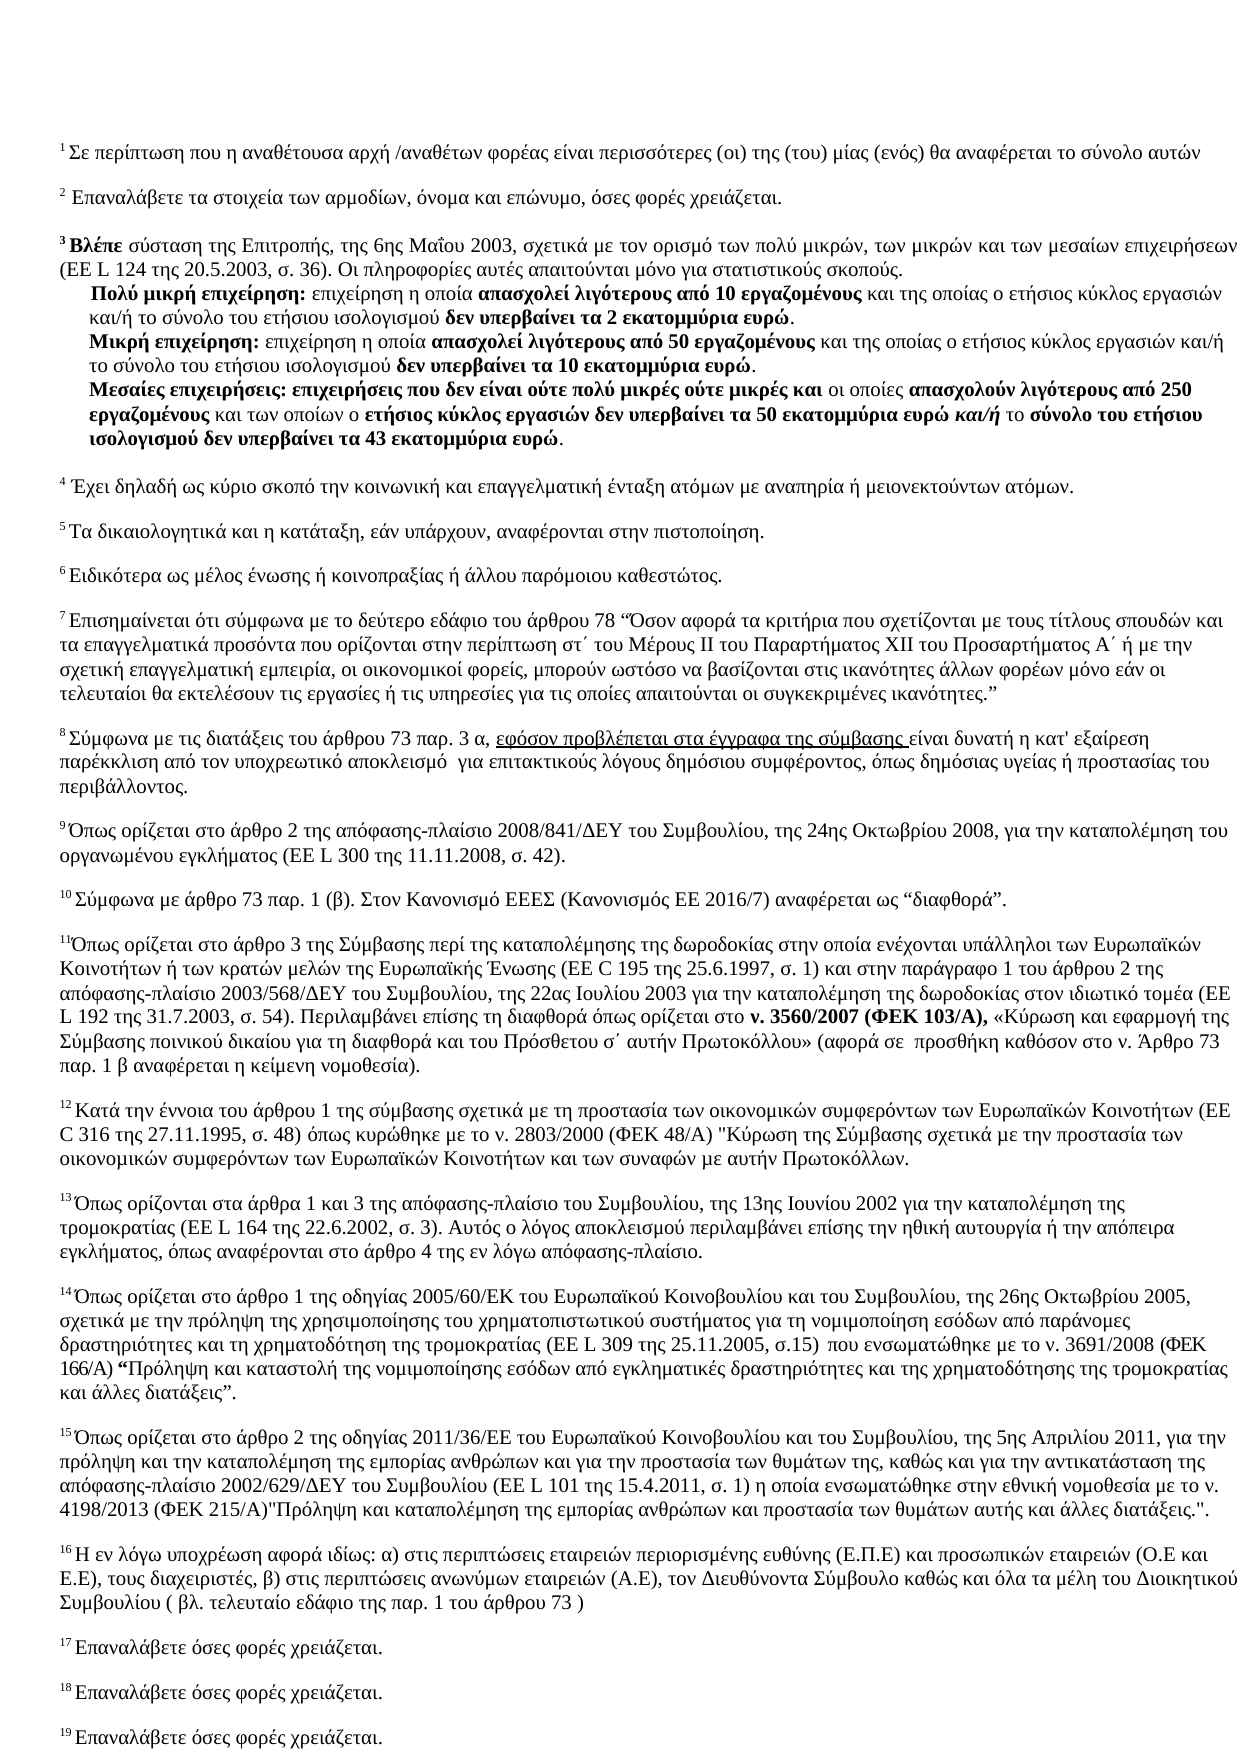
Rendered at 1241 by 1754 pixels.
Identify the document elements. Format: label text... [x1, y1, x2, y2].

text 4 Έχει δηλαδή ως κύριο σκοπό την κοινωνική και επαγγελματική ένταξη ατόμων με αναπηρία ή μειονεκτούντων ατόμων. [59, 474, 1240, 498]
text 7 Επισημαίνεται ότι σύμφωνα με το δεύτερο εδάφιο του άρθρου 78 “Όσον αφορά τα κριτήρια που σχετίζονται με τους τίτλους σπουδών και τα επαγγελματικά προσόντα που ορίζονται στην περίπτωση στ΄ του Μέρους ΙΙ του Παραρτήματος ΧΙΙ του Προσαρτήματος Α΄ ή με την σχετική επαγγελματική εμπειρία, οι οικονομικοί φορείς, μπορούν ωστόσο να βασίζονται στις ικανότητες άλλων φορέων μόνο εάν οι τελευταίοι θα εκτελέσουν τις εργασίες ή τις υπηρεσίες για τις οποίες απαιτούνται οι συγκεκριμένες ικανότητες.” [59, 608, 1240, 704]
text 14 Όπως ορίζεται στο άρθρο 1 της οδηγίας 2005/60/ΕΚ του Ευρωπαϊκού Κοινοβουλίου και του Συμβουλίου, της 26ης Οκτωβρίου 2005, σχετικά με την πρόληψη της χρησιμοποίησης του χρηματοπιστωτικού συστήματος για τη νομιμοποίηση εσόδων από παράνομες δραστηριότητες και τη χρηματοδότηση της τρομοκρατίας (ΕΕ L 309 της 25.11.2005, σ.15) που ενσωματώθηκε με το ν. 3691/2008 (ΦΕΚ 166/Α) “Πρόληψη και καταστολή της νομιμοποίησης εσόδων από εγκληματικές δραστηριότητες και της χρηματοδότησης της τρομοκρατίας και άλλες διατάξεις”. [59, 1283, 1240, 1404]
text Μικρή επιχείρηση: επιχείρηση η οποία απασχολεί λιγότερους από 50 εργαζομένους και της οποίας ο ετήσιος κύκλος εργασιών και/ή το σύνολο του ετήσιου ισολογισμού δεν υπερβαίνει τα 10 εκατομμύρια ευρώ. [59, 329, 1240, 377]
text 13 Όπως ορίζονται στα άρθρα 1 και 3 της απόφασης-πλαίσιο του Συμβουλίου, της 13ης Ιουνίου 2002 για την καταπολέμηση της τρομοκρατίας (ΕΕ L 164 της 22.6.2002, σ. 3). Αυτός ο λόγος αποκλεισμού περιλαμβάνει επίσης την ηθική αυτουργία ή την απόπειρα εγκλήματος, όπως αναφέρονται στο άρθρο 4 της εν λόγω απόφασης-πλαίσιο. [59, 1191, 1240, 1263]
text 19 Επαναλάβετε όσες φορές χρειάζεται. [59, 1724, 1240, 1749]
text 5 Τα δικαιολογητικά και η κατάταξη, εάν υπάρχουν, αναφέρονται στην πιστοποίηση. [59, 518, 1240, 543]
text Πολύ μικρή επιχείρηση: επιχείρηση η οποία απασχολεί λιγότερους από 10 εργαζομένους και της οποίας ο ετήσιος κύκλος εργασιών και/ή το σύνολο του ετήσιου ισολογισμού δεν υπερβαίνει τα 2 εκατομμύρια ευρώ. [59, 281, 1240, 329]
text 11Όπως ορίζεται στο άρθρο 3 της Σύμβασης περί της καταπολέμησης της δωροδοκίας στην οποία ενέχονται υπάλληλοι των Ευρωπαϊκών Κοινοτήτων ή των κρατών μελών της Ευρωπαϊκής Ένωσης (ΕΕ C 195 της 25.6.1997, σ. 1) και στην παράγραφο 1 του άρθρου 2 της απόφασης-πλαίσιο 2003/568/ΔΕΥ του Συμβουλίου, της 22ας Ιουλίου 2003 για την καταπολέμηση της δωροδοκίας στον ιδιωτικό τομέα (ΕΕ L 192 της 31.7.2003, σ. 54). Περιλαμβάνει επίσης τη διαφθορά όπως ορίζεται στο ν. 3560/2007 (ΦΕΚ 103/Α), «Κύρωση και εφαρμογή της Σύμβασης ποινικού δικαίου για τη διαφθορά και του Πρόσθετου σ΄ αυτήν Πρωτοκόλλου» (αφορά σε προσθήκη καθόσον στο ν. Άρθρο 73 παρ. 1 β αναφέρεται η κείμενη νομοθεσία). [59, 932, 1240, 1077]
text 17 Επαναλάβετε όσες φορές χρειάζεται. [59, 1635, 1240, 1659]
text 2 Επαναλάβετε τα στοιχεία των αρμοδίων, όνομα και επώνυμο, όσες φορές χρειάζεται. [59, 185, 1240, 209]
text 1 Σε περίπτωση που η αναθέτουσα αρχή /αναθέτων φορέας είναι περισσότερες (οι) της (του) μίας (ενός) θα αναφέρεται το σύνολο αυτών [59, 140, 1240, 164]
text 8 Σύμφωνα με τις διατάξεις του άρθρου 73 παρ. 3 α, εφόσον προβλέπεται στα έγγραφα της σύμβασης είναι δυνατή η κατ' εξαίρεση παρέκκλιση από τον υποχρεωτικό αποκλεισμό για επιτακτικούς λόγους δημόσιου συμφέροντος, όπως δημόσιας υγείας ή προστασίας του περιβάλλοντος. [59, 725, 1240, 798]
text 18 Επαναλάβετε όσες φορές χρειάζεται. [59, 1680, 1240, 1704]
text 9 Όπως ορίζεται στο άρθρο 2 της απόφασης-πλαίσιο 2008/841/ΔΕΥ του Συμβουλίου, της 24ης Οκτωβρίου 2008, για την καταπολέμηση του οργανωμένου εγκλήματος (ΕΕ L 300 της 11.11.2008, σ. 42). [59, 818, 1240, 867]
text 15 Όπως ορίζεται στο άρθρο 2 της οδηγίας 2011/36/ΕΕ του Ευρωπαϊκού Κοινοβουλίου και του Συμβουλίου, της 5ης Απριλίου 2011, για την πρόληψη και την καταπολέμηση της εμπορίας ανθρώπων και για την προστασία των θυμάτων της, καθώς και για την αντικατάσταση της απόφασης-πλαίσιο 2002/629/ΔΕΥ του Συμβουλίου (ΕΕ L 101 της 15.4.2011, σ. 1) η οποία ενσωματώθηκε στην εθνική νομοθεσία με το ν. 4198/2013 (ΦΕΚ 215/Α)"Πρόληψη και καταπολέμηση της εμπορίας ανθρώπων και προστασία των θυμάτων αυτής και άλλες διατάξεις.". [59, 1425, 1240, 1521]
text Μεσαίες επιχειρήσεις: επιχειρήσεις που δεν είναι ούτε πολύ μικρές ούτε μικρές και οι οποίες απασχολούν λιγότερους από 250 εργαζομένους και των οποίων ο ετήσιος κύκλος εργασιών δεν υπερβαίνει τα 50 εκατομμύρια ευρώ και/ή το σύνολο του ετήσιου ισολογισμού δεν υπερβαίνει τα 43 εκατομμύρια ευρώ. [59, 377, 1240, 449]
text 10 Σύμφωνα με άρθρο 73 παρ. 1 (β). Στον Κανονισμό ΕΕΕΣ (Κανονισμός ΕΕ 2016/7) αναφέρεται ως “διαφθορά”. [59, 887, 1240, 911]
text 3 Βλέπε σύσταση της Επιτροπής, της 6ης Μαΐου 2003, σχετικά με τον ορισμό των πολύ μικρών, των μικρών και των μεσαίων επιχειρήσεων (ΕΕ L 124 της 20.5.2003, σ. 36). Οι πληροφορίες αυτές απαιτούνται μόνο για στατιστικούς σκοπούς. [59, 233, 1240, 281]
text 12 Κατά την έννοια του άρθρου 1 της σύμβασης σχετικά με τη προστασία των οικονομικών συμφερόντων των Ευρωπαϊκών Κοινοτήτων (ΕΕ C 316 της 27.11.1995, σ. 48) όπως κυρώθηκε με το ν. 2803/2000 (ΦΕΚ 48/Α) "Κύρωση της Σύµβασης σχετικά µε την προστασία των οικονοµικών συµφερόντων των Ευρωπαϊκών Κοινοτήτων και των συναφών µε αυτήν Πρωτοκόλλων. [59, 1097, 1240, 1170]
text 6 Ειδικότερα ως μέλος ένωσης ή κοινοπραξίας ή άλλου παρόμοιου καθεστώτος. [59, 563, 1240, 587]
text 16 Η εν λόγω υποχρέωση αφορά ιδίως: α) στις περιπτώσεις εταιρειών περιορισμένης ευθύνης (Ε.Π.Ε) και προσωπικών εταιρειών (Ο.Ε και Ε.Ε), τους διαχειριστές, β) στις περιπτώσεις ανωνύμων εταιρειών (Α.Ε), τον Διευθύνοντα Σύμβουλο καθώς και όλα τα μέλη του Διοικητικού Συμβουλίου ( βλ. τελευταίο εδάφιο της παρ. 1 του άρθρου 73 ) [59, 1542, 1240, 1614]
